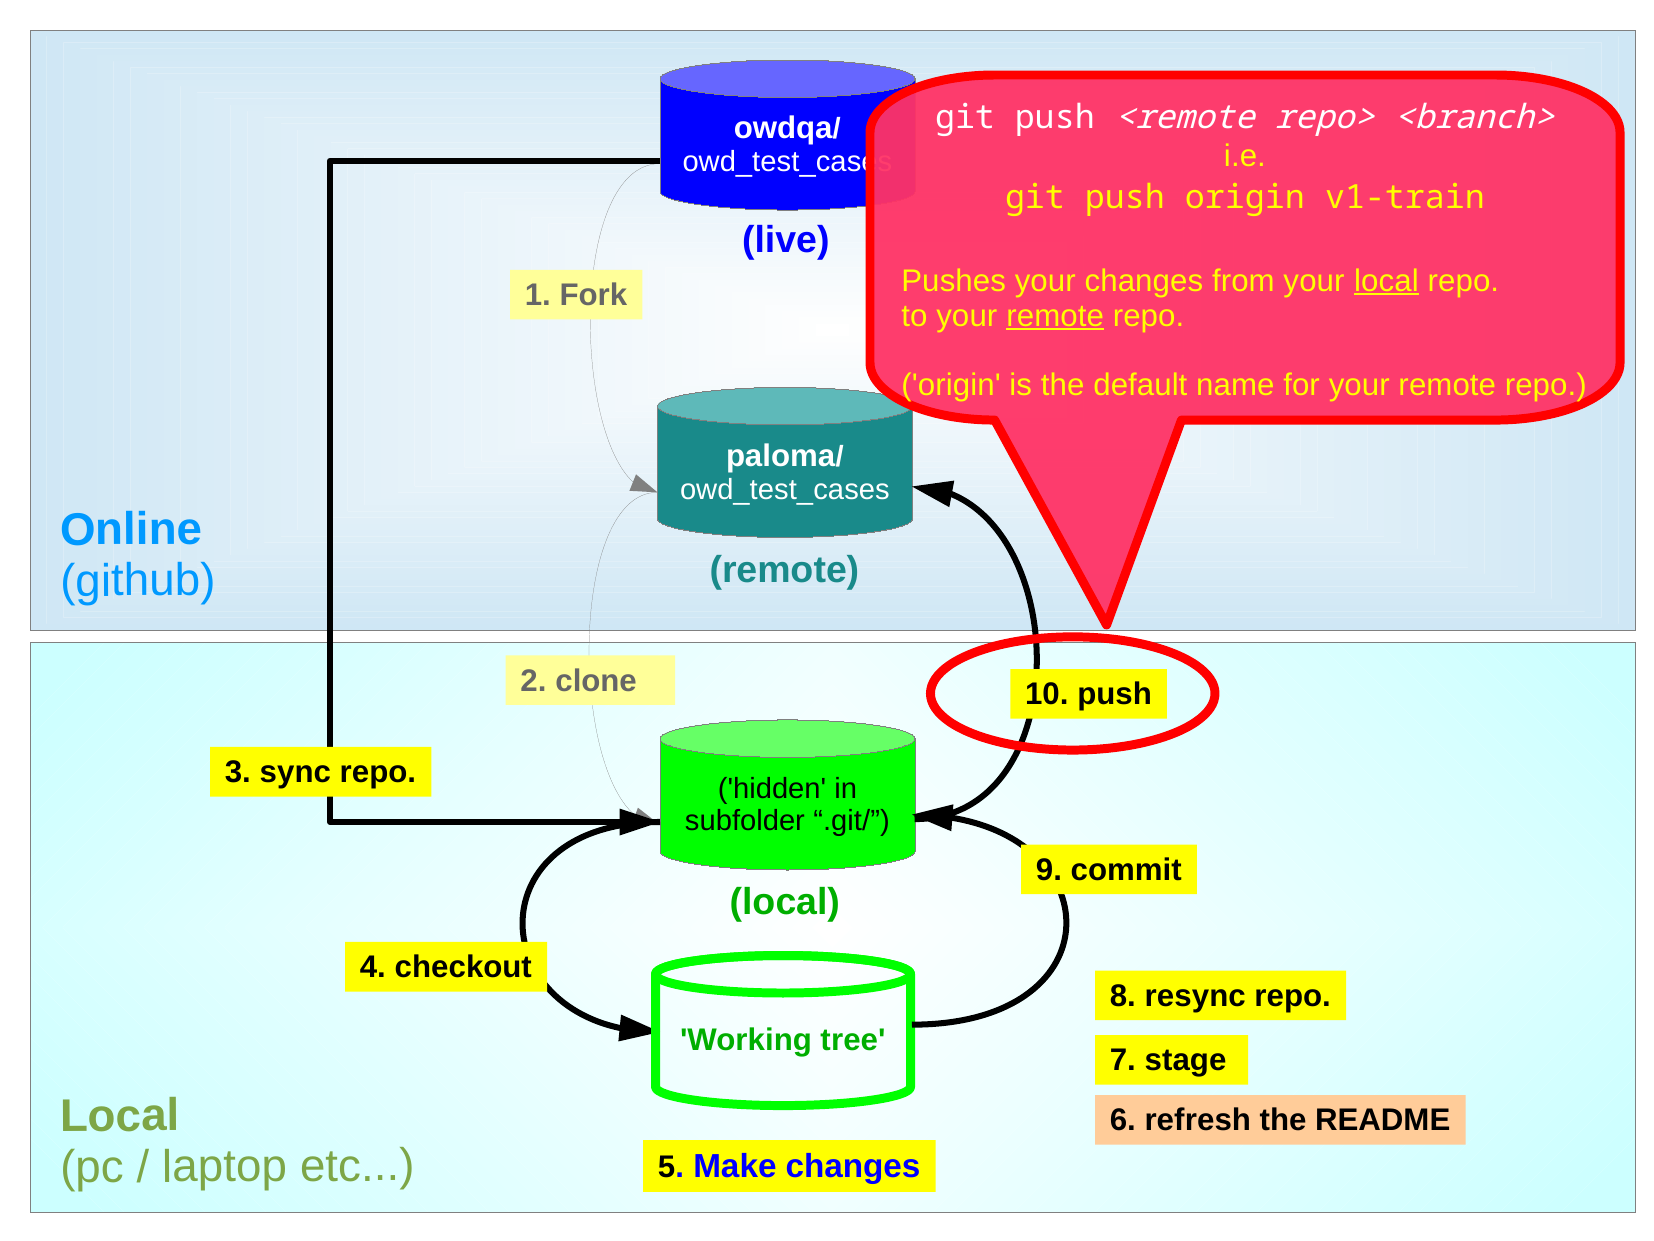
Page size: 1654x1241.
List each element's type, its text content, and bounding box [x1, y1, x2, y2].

text_box 2. clone [505, 655, 676, 705]
text_box [590, 642, 1014, 819]
text_box 1. Fork [510, 269, 643, 320]
text_box 'Working tree' [655, 976, 911, 1106]
text_box (local) [714, 873, 856, 930]
text_box 3. sync repo. [210, 746, 432, 797]
text_box [333, 642, 629, 819]
text_box git push <remote repo> <branch> i.e. git push origin v1-train Pushes your changes from your local repo. to your remote repo. ('origin' is the default name for your remote repo.) [870, 75, 1621, 625]
text_box 4. checkout [345, 941, 548, 992]
text_box [936, 644, 1033, 740]
text_box [333, 164, 649, 631]
text_box 5. Make changes [643, 1140, 936, 1192]
text_box [30, 642, 1636, 1213]
text_box [590, 488, 1032, 631]
text_box 8. resync repo. [1095, 970, 1347, 1021]
text_box Online (github) [45, 495, 231, 614]
text_box 9. commit [1021, 844, 1197, 895]
text_box 7. stage [1095, 1035, 1249, 1085]
text_box Local (pc / laptop etc...) [45, 1080, 430, 1200]
text_box (remote) [694, 540, 875, 598]
text_box [1026, 642, 1210, 745]
text_box [526, 822, 1063, 1029]
text_box owdqa/ owd_test_cases [660, 79, 916, 210]
text_box 10. push [1010, 669, 1167, 719]
text_box paloma/ owd_test_cases [657, 408, 913, 538]
text_box [30, 30, 1636, 631]
text_box [591, 164, 890, 491]
text_box 6. refresh the README [1095, 1095, 1466, 1145]
text_box (live) [727, 210, 845, 268]
text_box ('hidden' in subfolder “.git/”) [660, 739, 916, 871]
